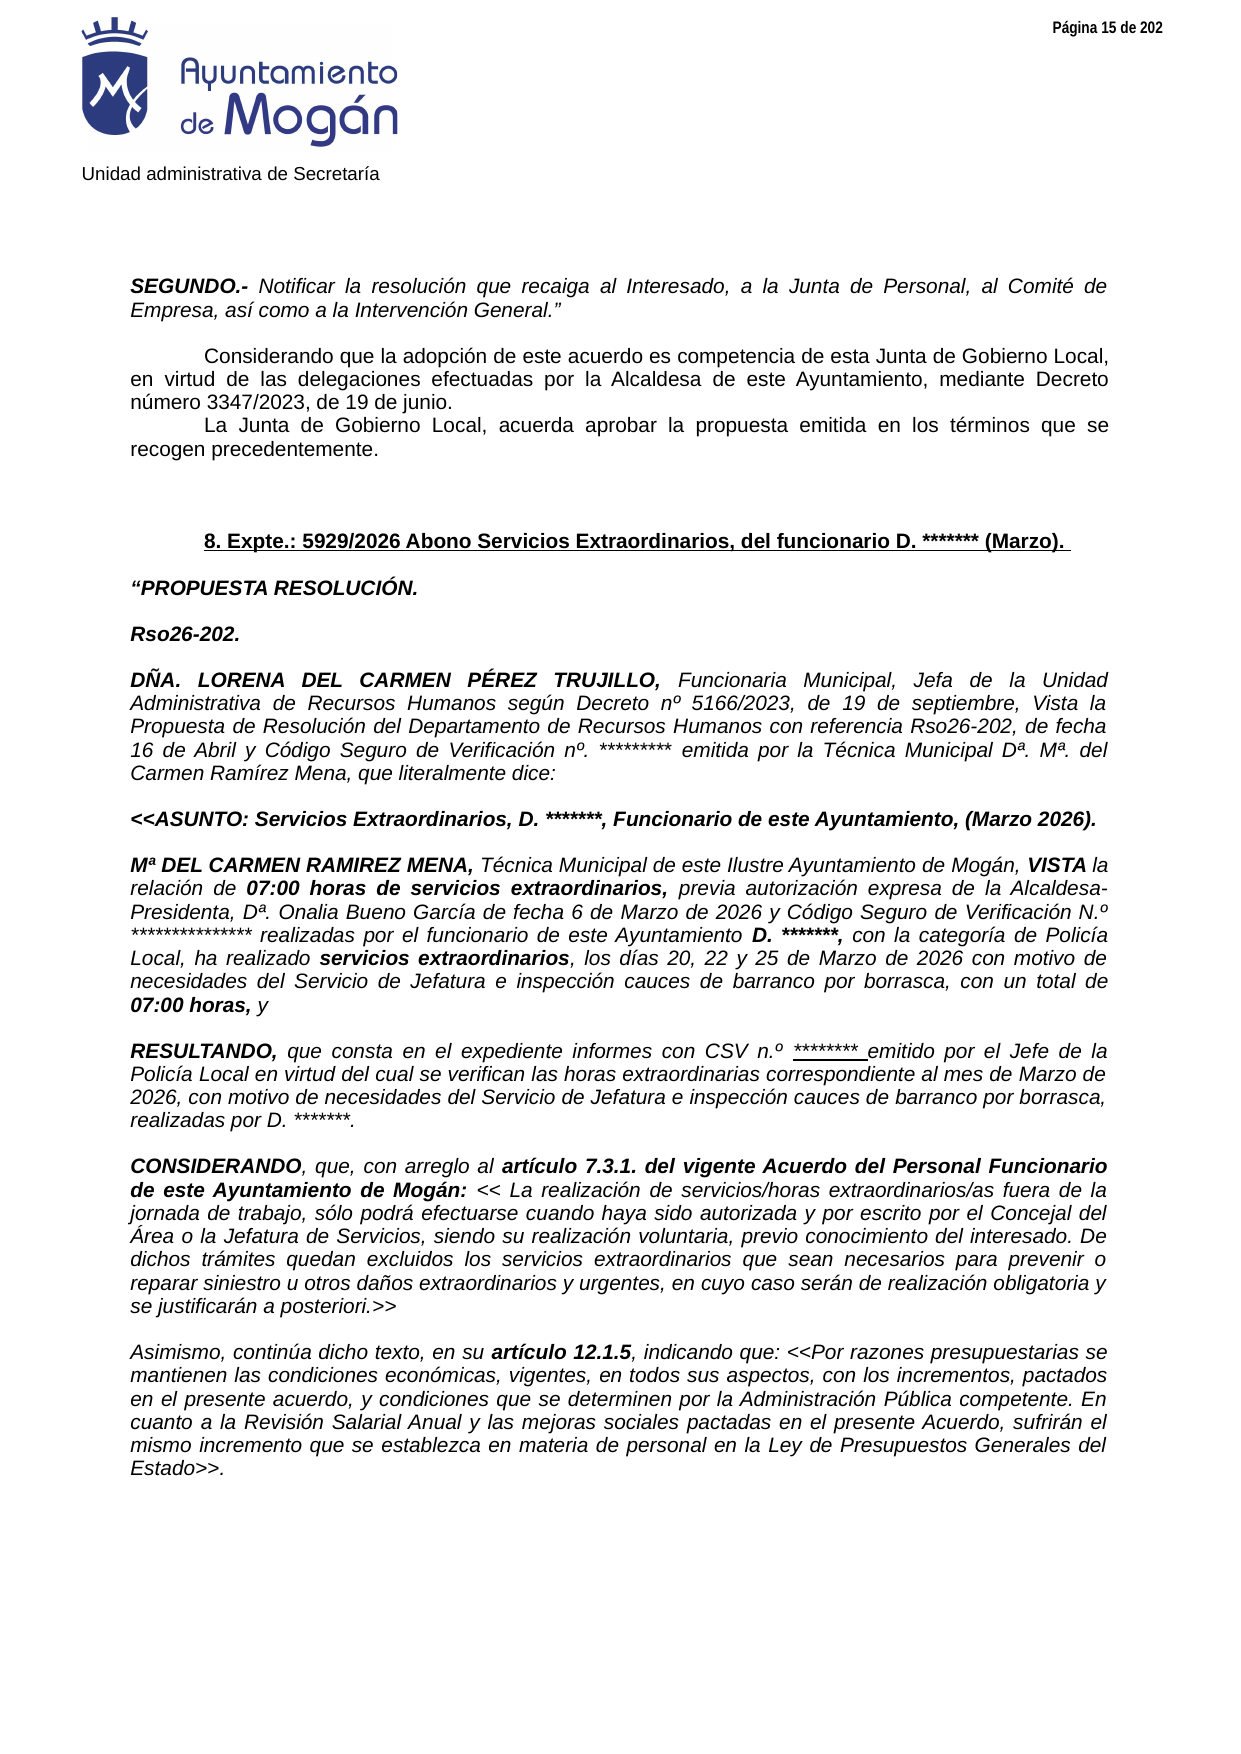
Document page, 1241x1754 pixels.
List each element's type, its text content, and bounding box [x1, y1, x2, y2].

text Considerando que la adopción de este acuerdo es competencia de esta Junta de Gobierno Local, en virtud de las delegaciones efectuadas por la Alcaldesa de este Ayuntamiento, mediante Decreto número 3347/2023, de 19 de junio. [130, 344, 1110, 414]
text CONSIDERANDO, que, con arreglo al artículo 7.3.1. del vigente Acuerdo del Personal Funcionario de este Ayuntamiento de Mogán: << La realización de servicios/horas extraordinarios/as fuera de la jornada de trabajo, sólo podrá efectuarse cuando haya sido autorizada y por escrito por el Concejal del Área o la Jefatura de Servicios, siendo su realización voluntaria, previo conocimiento del interesado. De dichos trámites quedan excluidos los servicios extraordinarios que sean necesarios para prevenir o reparar siniestro u otros daños extraordinarios y urgentes, en cuyo caso serán de realización obligatoria y se justificarán a posteriori.>> [130, 1155, 1110, 1318]
text 8. Expte.: 5929/2026 Abono Servicios Extraordinarios, del funcionario D. ******* (Marzo). [130, 530, 1110, 553]
text Rso26-202. [130, 622, 1110, 646]
text RESULTANDO, que consta en el expediente informes con CSV n.º ******** emitido por el Jefe de la Policía Local en virtud del cual se verifican las horas extraordinarias correspondiente al mes de Marzo de 2026, con motivo de necesidades del Servicio de Jefatura e inspección cauces de barranco por borrasca, realizadas por D. *******. [130, 1039, 1110, 1132]
text DÑA. LORENA DEL CARMEN PÉREZ TRUJILLO, Funcionaria Municipal, Jefa de la Unidad Administrativa de Recursos Humanos según Decreto nº 5166/2023, de 19 de septiembre, Vista la Propuesta de Resolución del Departamento de Recursos Humanos con referencia Rso26-202, de fecha 16 de Abril y Código Seguro de Verificación nº. ********* emitida por la Técnica Municipal Dª. Mª. del Carmen Ramírez Mena, que literalmente dice: [130, 668, 1110, 785]
picture [81, 17, 398, 153]
text Asimismo, continúa dicho texto, en su artículo 12.1.5, indicando que: <<Por razones presupuestarias se mantienen las condiciones económicas, vigentes, en todos sus aspectos, con los incrementos, pactados en el presente acuerdo, y condiciones que se determinen por la Administración Pública competente. En cuanto a la Revisión Salarial Anual y las mejoras sociales pactadas en el presente Acuerdo, sufrirán el mismo incremento que se establezca en materia de personal en la Ley de Presupuestos Generales del Estado>>. [130, 1341, 1110, 1480]
text <<ASUNTO: Servicios Extraordinarios, D. *******, Funcionario de este Ayuntamiento, (Marzo 2026). [130, 808, 1110, 831]
text Mª DEL CARMEN RAMIREZ MENA, Técnica Municipal de este Ilustre Ayuntamiento de Mogán, VISTA la relación de 07:00 horas de servicios extraordinarios, previa autorización expresa de la Alcaldesa-Presidenta, Dª. Onalia Bueno García de fecha 6 de Marzo de 2026 y Código Seguro de Verificación N.º *************** realizadas por el funcionario de este Ayuntamiento D. *******, con la categoría de Policía Local, ha realizado servicios extraordinarios, los días 20, 22 y 25 de Marzo de 2026 con motivo de necesidades del Servicio de Jefatura e inspección cauces de barranco por borrasca, con un total de 07:00 horas, y [130, 854, 1110, 1016]
text La Junta de Gobierno Local, acuerda aprobar la propuesta emitida en los términos que se recogen precedentemente. [130, 414, 1110, 460]
text “PROPUESTA RESOLUCIÓN. [130, 576, 1110, 599]
text SEGUNDO.- Notificar la resolución que recaiga al Interesado, a la Junta de Personal, al Comité de Empresa, así como a la Intervención General.” [130, 275, 1110, 321]
